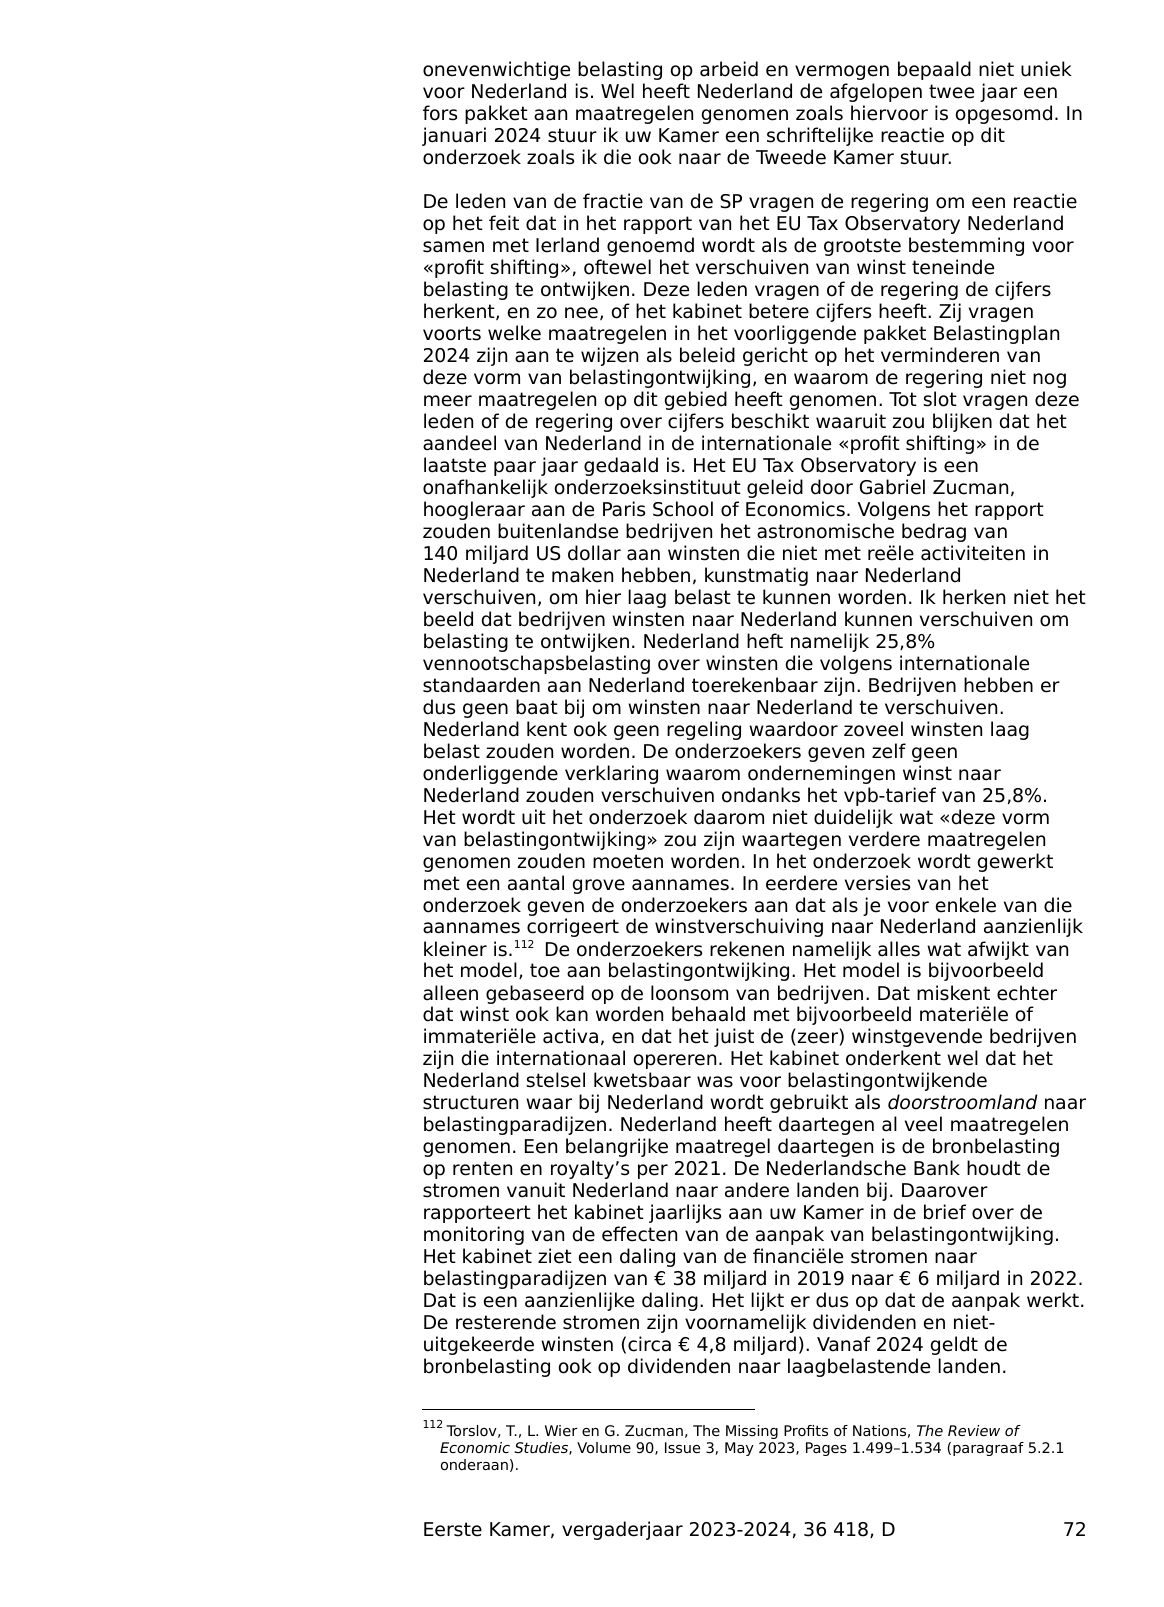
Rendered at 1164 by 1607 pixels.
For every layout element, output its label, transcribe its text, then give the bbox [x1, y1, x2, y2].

text onevenwichtige belasting op arbeid en vermogen bepaald niet uniek voor Nederland is. Wel heeft Nederland de afgelopen twee jaar een fors pakket aan maatregelen genomen zoals hiervoor is opgesomd. In januari 2024 stuur ik uw Kamer een schriftelijke reactie op dit onderzoek zoals ik die ook naar de Tweede Kamer stuur. [422, 59, 1087, 169]
text De leden van de fractie van de SP vragen de regering om een reactie op het feit dat in het rapport van het EU Tax Observatory Nederland samen met Ierland genoemd wordt als de grootste bestemming voor «profit shifting», oftewel het verschuiven van winst teneinde belasting te ontwijken. Deze leden vragen of de regering de cijfers herkent, en zo nee, of het kabinet betere cijfers heeft. Zij vragen voorts welke maatregelen in het voorliggende pakket Belastingplan 2024 zijn aan te wijzen als beleid gericht op het verminderen van deze vorm van belastingontwijking, en waarom de regering niet nog meer maatregelen op dit gebied heeft genomen. Tot slot vragen deze leden of de regering over cijfers beschikt waaruit zou blijken dat het aandeel van Nederland in de internationale «profit shifting» in de laatste paar jaar gedaald is. Het EU Tax Observatory is een onafhankelijk onderzoeksinstituut geleid door Gabriel Zucman, hoogleraar aan de Paris School of Economics. Volgens het rapport zouden buitenlandse bedrijven het astronomische bedrag van 140 miljard US dollar aan winsten die niet met reële activiteiten in Nederland te maken hebben, kunstmatig naar Nederland verschuiven, om hier laag belast te kunnen worden. Ik herken niet het beeld dat bedrijven winsten naar Nederland kunnen verschuiven om belasting te ontwijken. Nederland heft namelijk 25,8% vennootschapsbelasting over winsten die volgens internationale standaarden aan Nederland toerekenbaar zijn. Bedrijven hebben er dus geen baat bij om winsten naar Nederland te verschuiven. Nederland kent ook geen regeling waardoor zoveel winsten laag belast zouden worden. De onderzoekers geven zelf geen onderliggende verklaring waarom ondernemingen winst naar Nederland zouden verschuiven ondanks het vpb-tarief van 25,8%. Het wordt uit het onderzoek daarom niet duidelijk wat «deze vorm van belastingontwijking» zou zijn waartegen verdere maatregelen genomen zouden moeten worden. In het onderzoek wordt gewerkt met een aantal grove aannames. In eerdere versies van het onderzoek geven de onderzoekers aan dat als je voor enkele van die aannames corrigeert de winstverschuiving naar Nederland aanzienlijk kleiner is. De onderzoekers rekenen namelijk alles wat afwijkt van het model, toe aan belastingontwijking. Het model is bijvoorbeeld alleen gebaseerd op de loonsom van bedrijven. Dat miskent echter dat winst ook kan worden behaald met bijvoorbeeld materiële of immateriële activa, en dat het juist de (zeer) winstgevende bedrijven zijn die internationaal opereren. Het kabinet onderkent wel dat het Nederland stelsel kwetsbaar was voor belastingontwijkende structuren waar bij Nederland wordt gebruikt als doorstroomland naar belastingparadijzen. Nederland heeft daartegen al veel maatregelen genomen. Een belangrijke maatregel daartegen is de bronbelasting op renten en royalty’s per 2021. De Nederlandsche Bank houdt de stromen vanuit Nederland naar andere landen bij. Daarover rapporteert het kabinet jaarlijks aan uw Kamer in de brief over de monitoring van de effecten van de aanpak van belastingontwijking. Het kabinet ziet een daling van de financiële stromen naar belastingparadijzen van € 38 miljard in 2019 naar € 6 miljard in 2022. Dat is een aanzienlijke daling. Het lijkt er dus op dat de aanpak werkt. De resterende stromen zijn voornamelijk dividenden en niet-uitgekeerde winsten (circa € 4,8 miljard). Vanaf 2024 geldt de bronbelasting ook op dividenden naar laagbelastende landen. [422, 191, 1087, 1378]
text Torslov, T., L. Wier en G. Zucman, The Missing Profits of Nations, The Review of Economic Studies, Volume 90, Issue 3, May 2023, Pages 1.499–1.534 (paragraaf 5.2.1 onderaan). [422, 1418, 1087, 1474]
